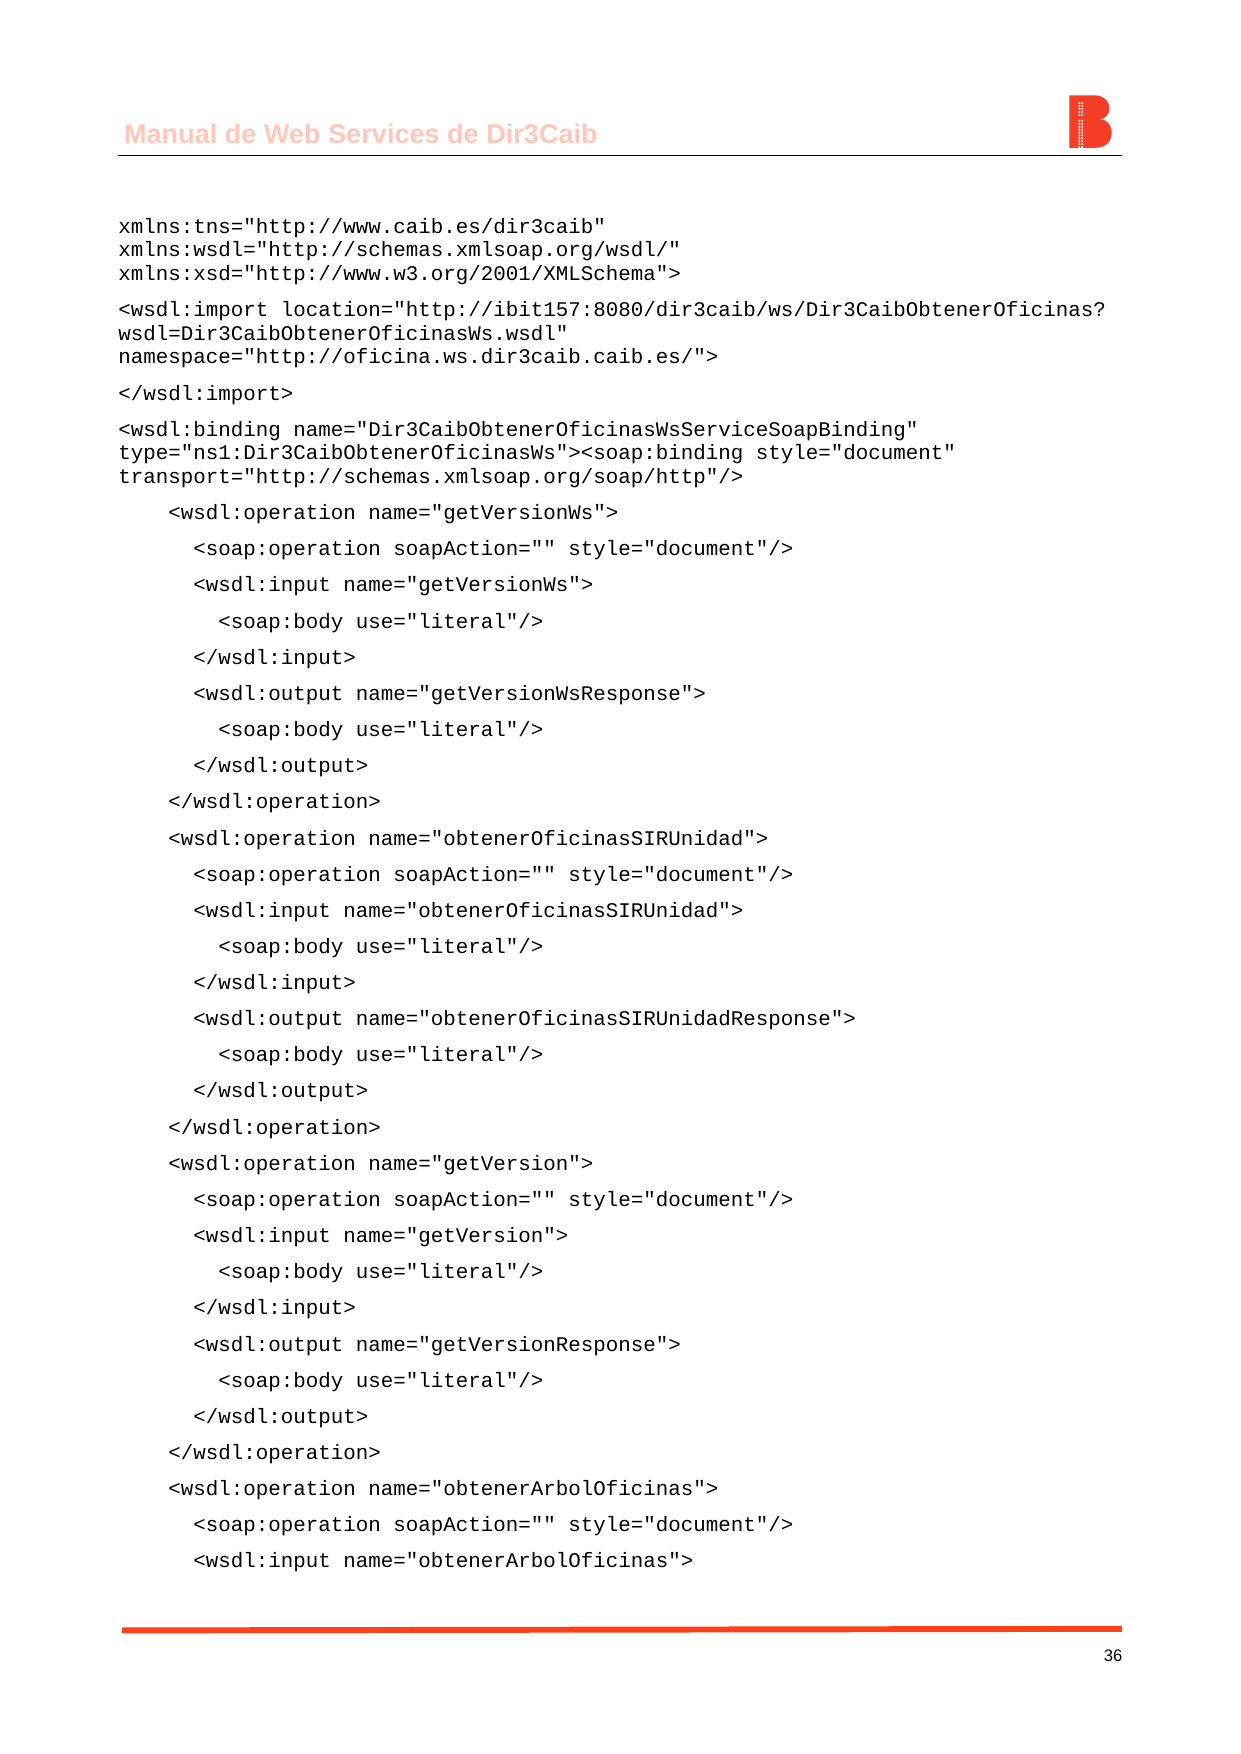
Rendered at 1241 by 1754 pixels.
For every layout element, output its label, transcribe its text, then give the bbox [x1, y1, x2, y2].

text </wsdl:operation> [118, 1117, 1122, 1140]
text <wsdl:import location="http://ibit157:8080/dir3caib/ws/Dir3CaibObtenerOficinas?wsdl=Dir3CaibObtenerOficinasWs.wsdl" namespace="http://oficina.ws.dir3caib.caib.es/"> [118, 299, 1122, 370]
text <soap:body use="literal"/> [118, 1370, 1122, 1393]
text <soap:operation soapAction="" style="document"/> [118, 1189, 1122, 1213]
text <wsdl:operation name="obtenerArbolOficinas"> [118, 1478, 1122, 1502]
picture [1063, 94, 1117, 150]
text </wsdl:input> [118, 1297, 1122, 1321]
text </wsdl:operation> [118, 1442, 1122, 1466]
text <soap:body use="literal"/> [118, 1044, 1122, 1068]
text <soap:body use="literal"/> [118, 1261, 1122, 1285]
text <wsdl:operation name="obtenerOficinasSIRUnidad"> [118, 827, 1122, 851]
text <soap:operation soapAction="" style="document"/> [118, 1514, 1122, 1538]
text </wsdl:output> [118, 1406, 1122, 1429]
text </wsdl:output> [118, 1081, 1122, 1104]
text <wsdl:operation name="getVersion"> [118, 1153, 1122, 1176]
text <wsdl:input name="obtenerArbolOficinas"> [118, 1550, 1122, 1574]
text <soap:operation soapAction="" style="document"/> [118, 864, 1122, 887]
text <wsdl:input name="getVersion"> [118, 1225, 1122, 1249]
text <wsdl:binding name="Dir3CaibObtenerOficinasWsServiceSoapBinding" type="ns1:Dir3CaibObtenerOficinasWs"><soap:binding style="document" transport="http://schemas.xmlsoap.org/soap/http"/> [118, 419, 1122, 490]
text </wsdl:operation> [118, 791, 1122, 815]
text <wsdl:output name="getVersionWsResponse"> [118, 683, 1122, 707]
text <wsdl:input name="obtenerOficinasSIRUnidad"> [118, 900, 1122, 923]
text <soap:body use="literal"/> [118, 936, 1122, 959]
text </wsdl:input> [118, 972, 1122, 996]
text xmlns:tns="http://www.caib.es/dir3caib" xmlns:wsdl="http://schemas.xmlsoap.org/wsdl/" xmlns:xsd="http://www.w3.org/2001/XMLSchema"> [118, 216, 1122, 287]
text </wsdl:import> [118, 383, 1122, 406]
text <wsdl:output name="getVersionResponse"> [118, 1333, 1122, 1357]
text </wsdl:output> [118, 755, 1122, 779]
text <wsdl:output name="obtenerOficinasSIRUnidadResponse"> [118, 1008, 1122, 1032]
text <wsdl:input name="getVersionWs"> [118, 574, 1122, 598]
text </wsdl:input> [118, 647, 1122, 670]
text <soap:body use="literal"/> [118, 611, 1122, 634]
text <wsdl:operation name="getVersionWs"> [118, 502, 1122, 526]
text <soap:operation soapAction="" style="document"/> [118, 538, 1122, 562]
text <soap:body use="literal"/> [118, 719, 1122, 743]
